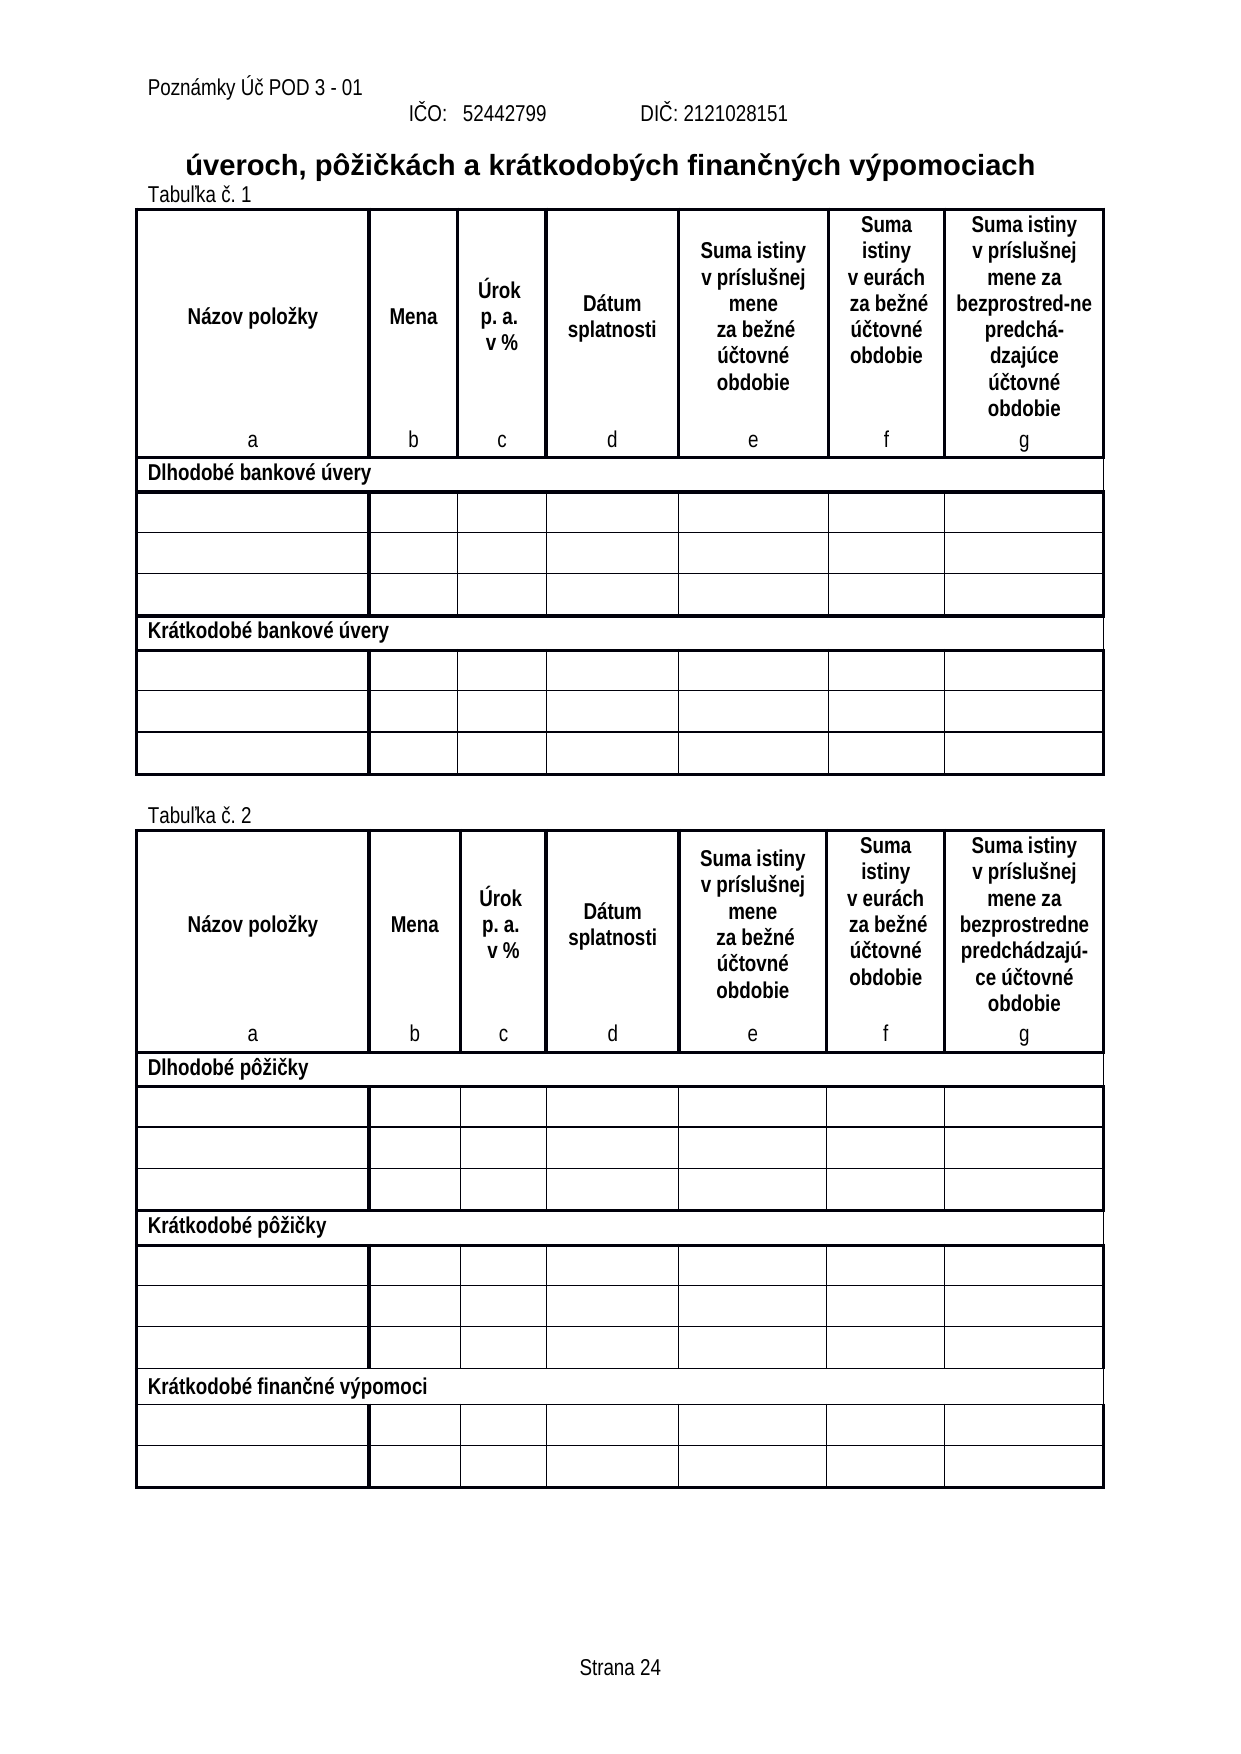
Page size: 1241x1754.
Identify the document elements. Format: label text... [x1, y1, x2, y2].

table_cell d [548, 1016, 677, 1051]
table_cell Krátkodobé finančné výpomoci [138, 1369, 1103, 1403]
table_cell [371, 1088, 460, 1126]
table_cell e [681, 1016, 825, 1051]
table_cell [679, 533, 828, 573]
table_cell [138, 1128, 367, 1168]
table_cell [371, 652, 457, 690]
table_cell [547, 574, 678, 614]
table_header Úrok p. a. v % [459, 211, 544, 422]
table_cell c [462, 1016, 544, 1051]
table_cell d [548, 422, 677, 456]
table_cell [547, 691, 678, 731]
table_cell [138, 1327, 367, 1367]
table_cell [138, 1169, 367, 1209]
table_cell [679, 1446, 826, 1486]
table_cell [945, 1446, 1102, 1486]
table_cell [371, 1327, 460, 1367]
table_cell [547, 1169, 678, 1209]
table_cell [827, 1405, 944, 1445]
table_cell [461, 1286, 546, 1326]
table_cell [371, 1169, 460, 1209]
table_cell [138, 1405, 367, 1445]
table_cell [945, 574, 1102, 614]
table_cell [679, 733, 828, 773]
table_cell [679, 494, 828, 532]
table_header Suma istiny v eurách za bežné účtovné obdobie [830, 211, 943, 422]
table_cell f [830, 422, 943, 456]
table_cell [371, 1247, 460, 1285]
table_cell [138, 1088, 367, 1126]
table_header Úrok p. a. v % [462, 832, 544, 1016]
table_cell [945, 1286, 1102, 1326]
table_cell b [371, 422, 456, 456]
table_cell [458, 652, 546, 690]
table_cell [829, 652, 944, 690]
text Tabuľka č. 2 [148, 802, 1092, 829]
table_cell [679, 1405, 826, 1445]
table_cell [461, 1327, 546, 1367]
table_cell [827, 1327, 944, 1367]
table_cell [138, 1247, 367, 1285]
table_cell [945, 494, 1102, 532]
table_cell [138, 652, 367, 690]
table_cell [945, 1247, 1102, 1285]
table_cell [829, 733, 944, 773]
title úveroch, pôžičkách a krátkodobých finančných výpomociach [148, 148, 1092, 181]
table_cell [829, 494, 944, 532]
table_cell [138, 733, 367, 773]
table_cell [461, 1169, 546, 1209]
table_cell [547, 494, 678, 532]
table_cell [138, 691, 367, 731]
table_cell [371, 494, 457, 532]
table_cell [679, 1088, 826, 1126]
table_header Dátum splatnosti [548, 832, 677, 1016]
table_cell [371, 1405, 460, 1445]
table_cell [461, 1446, 546, 1486]
table_cell Krátkodobé bankové úvery [138, 618, 1103, 649]
table_cell [945, 652, 1102, 690]
table_cell [371, 1286, 460, 1326]
table_cell [679, 652, 828, 690]
table_cell a [138, 422, 367, 456]
table_header Mena [371, 211, 456, 422]
table_cell [461, 1405, 546, 1445]
table_cell [945, 691, 1102, 731]
table_cell [371, 1446, 460, 1486]
table_cell [371, 533, 457, 573]
table_cell [945, 1405, 1102, 1445]
table_cell [827, 1169, 944, 1209]
table_header Suma istiny v príslušnej mene za bežné účtovné obdobie [680, 211, 827, 422]
table_cell [461, 1088, 546, 1126]
table_cell [458, 691, 546, 731]
table_cell [829, 691, 944, 731]
table_cell [829, 574, 944, 614]
table_cell [547, 1286, 678, 1326]
table_header Suma istiny v príslušnej mene za bezprostred-ne predchá-dzajúce účtovné obdobie [946, 211, 1102, 422]
table_cell [138, 494, 367, 532]
table_header Názov položky [138, 211, 367, 422]
table_cell [547, 1247, 678, 1285]
table_header Suma istiny v eurách za bežné účtovné obdobie [828, 832, 943, 1016]
table_cell [547, 1088, 678, 1126]
table_cell [679, 574, 828, 614]
table_cell [827, 1286, 944, 1326]
table_cell [461, 1247, 546, 1285]
table_cell [547, 652, 678, 690]
table_cell [679, 691, 828, 731]
table_cell [138, 574, 367, 614]
table_header Názov položky [138, 832, 367, 1016]
table_cell [827, 1088, 944, 1126]
table_cell [945, 1327, 1102, 1367]
table_cell [547, 1405, 678, 1445]
table_cell [945, 1128, 1102, 1168]
table_cell Dlhodobé bankové úvery [138, 459, 1103, 490]
table_cell [138, 533, 367, 573]
table_cell [547, 733, 678, 773]
table_cell [829, 533, 944, 573]
table_cell [679, 1327, 826, 1367]
table_cell [458, 574, 546, 614]
table_cell [458, 494, 546, 532]
table_cell [458, 733, 546, 773]
table_header Suma istiny v príslušnej mene za bežné účtovné obdobie [681, 832, 825, 1016]
table_cell f [828, 1016, 943, 1051]
table_cell [371, 574, 457, 614]
table_cell [547, 1128, 678, 1168]
table_cell [547, 1446, 678, 1486]
table_cell [461, 1128, 546, 1168]
table_cell Dlhodobé pôžičky [138, 1054, 1103, 1085]
table_cell [679, 1286, 826, 1326]
table_cell [371, 733, 457, 773]
table_cell [945, 1088, 1102, 1126]
text Tabuľka č. 1 [148, 181, 1092, 208]
table_cell [827, 1247, 944, 1285]
table_cell [945, 1169, 1102, 1209]
table_cell [371, 1128, 460, 1168]
table_cell [827, 1446, 944, 1486]
table_cell g [946, 422, 1102, 456]
table_cell [679, 1128, 826, 1168]
table_cell e [680, 422, 827, 456]
table_cell Krátkodobé pôžičky [138, 1212, 1103, 1243]
table_cell [458, 533, 546, 573]
table_cell [138, 1446, 367, 1486]
table_cell [547, 533, 678, 573]
table_cell [945, 733, 1102, 773]
table_cell c [459, 422, 544, 456]
table_cell a [138, 1016, 367, 1051]
table_cell [945, 533, 1102, 573]
table_cell [371, 691, 457, 731]
table_header Mena [371, 832, 459, 1016]
table_cell b [371, 1016, 459, 1051]
table_cell [827, 1128, 944, 1168]
table_cell [547, 1327, 678, 1367]
table_cell [679, 1247, 826, 1285]
table_cell [679, 1169, 826, 1209]
table_cell g [946, 1016, 1102, 1051]
table_header Suma istiny v príslušnej mene za bezprostredne predchádzajú-ce účtovné obdobie [946, 832, 1102, 1016]
table_cell [138, 1286, 367, 1326]
table_header Dátum splatnosti [548, 211, 677, 422]
